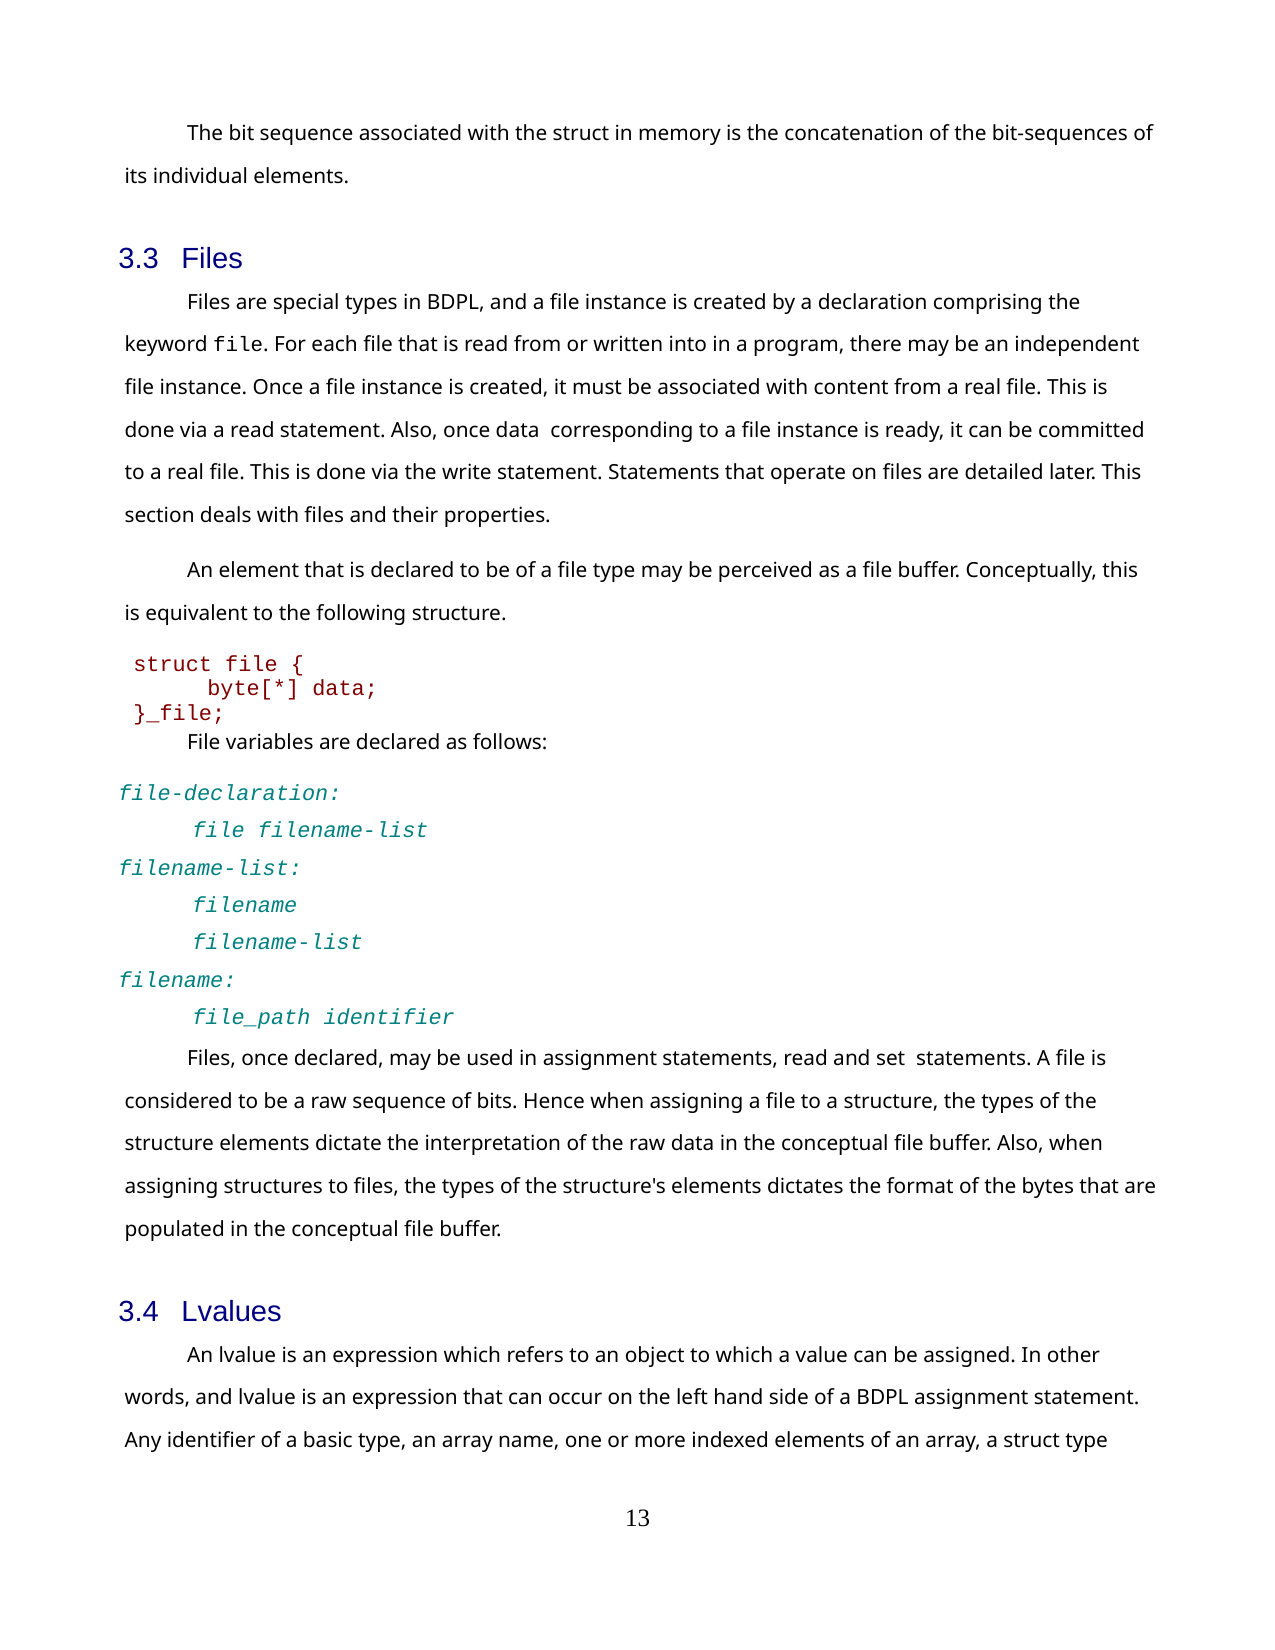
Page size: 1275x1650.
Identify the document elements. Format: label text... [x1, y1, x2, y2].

subtitle Lvalues [118, 1294, 1157, 1327]
text Files are special types in BDPL, and a file instance is created by a declaration comprising the keyword file. For each file that is read from or written into in a program, there may be an independent file instance. Once a file instance is created, it must be associated with content from a real file. This is done via a read statement. Also, once data corresponding to a file instance is ready, it can be committed to a real file. This is done via the write statement. Statements that operate on files are detailed later. This section deals with files and their properties. [124, 287, 1157, 528]
text file_path identifier [118, 1006, 1157, 1031]
text filename-list: [118, 857, 1157, 882]
text }_file; [133, 702, 1157, 727]
text An element that is declared to be of a file type may be perceived as a file buffer. Conceptually, this is equivalent to the following structure. [124, 555, 1157, 626]
text An lvalue is an expression which refers to an object to which a value can be assigned. In other words, and lvalue is an expression that can occur on the left hand side of a BDPL assignment statement. Any identifier of a basic type, an array name, one or more indexed elements of an array, a struct type [124, 1340, 1157, 1453]
text file-declaration: [118, 782, 1157, 807]
text byte[*] data; [133, 678, 1157, 702]
text File variables are declared as follows: [124, 727, 1157, 756]
text filename-list [118, 931, 1157, 956]
text filename [118, 894, 1157, 919]
subtitle Files [118, 241, 1157, 274]
text struct file { [133, 653, 1157, 678]
text file filename-list [118, 819, 1157, 844]
text Files, once declared, may be used in assignment statements, read and set statements. A file is considered to be a raw sequence of bits. Hence when assigning a file to a structure, the types of the structure elements dictate the interpretation of the raw data in the conceptual file buffer. Also, when assigning structures to files, the types of the structure's elements dictates the format of the bytes that are populated in the conceptual file buffer. [124, 1043, 1157, 1242]
text filename: [118, 969, 1157, 993]
text The bit sequence associated with the struct in memory is the concatenation of the bit-sequences of its individual elements. [124, 118, 1157, 189]
